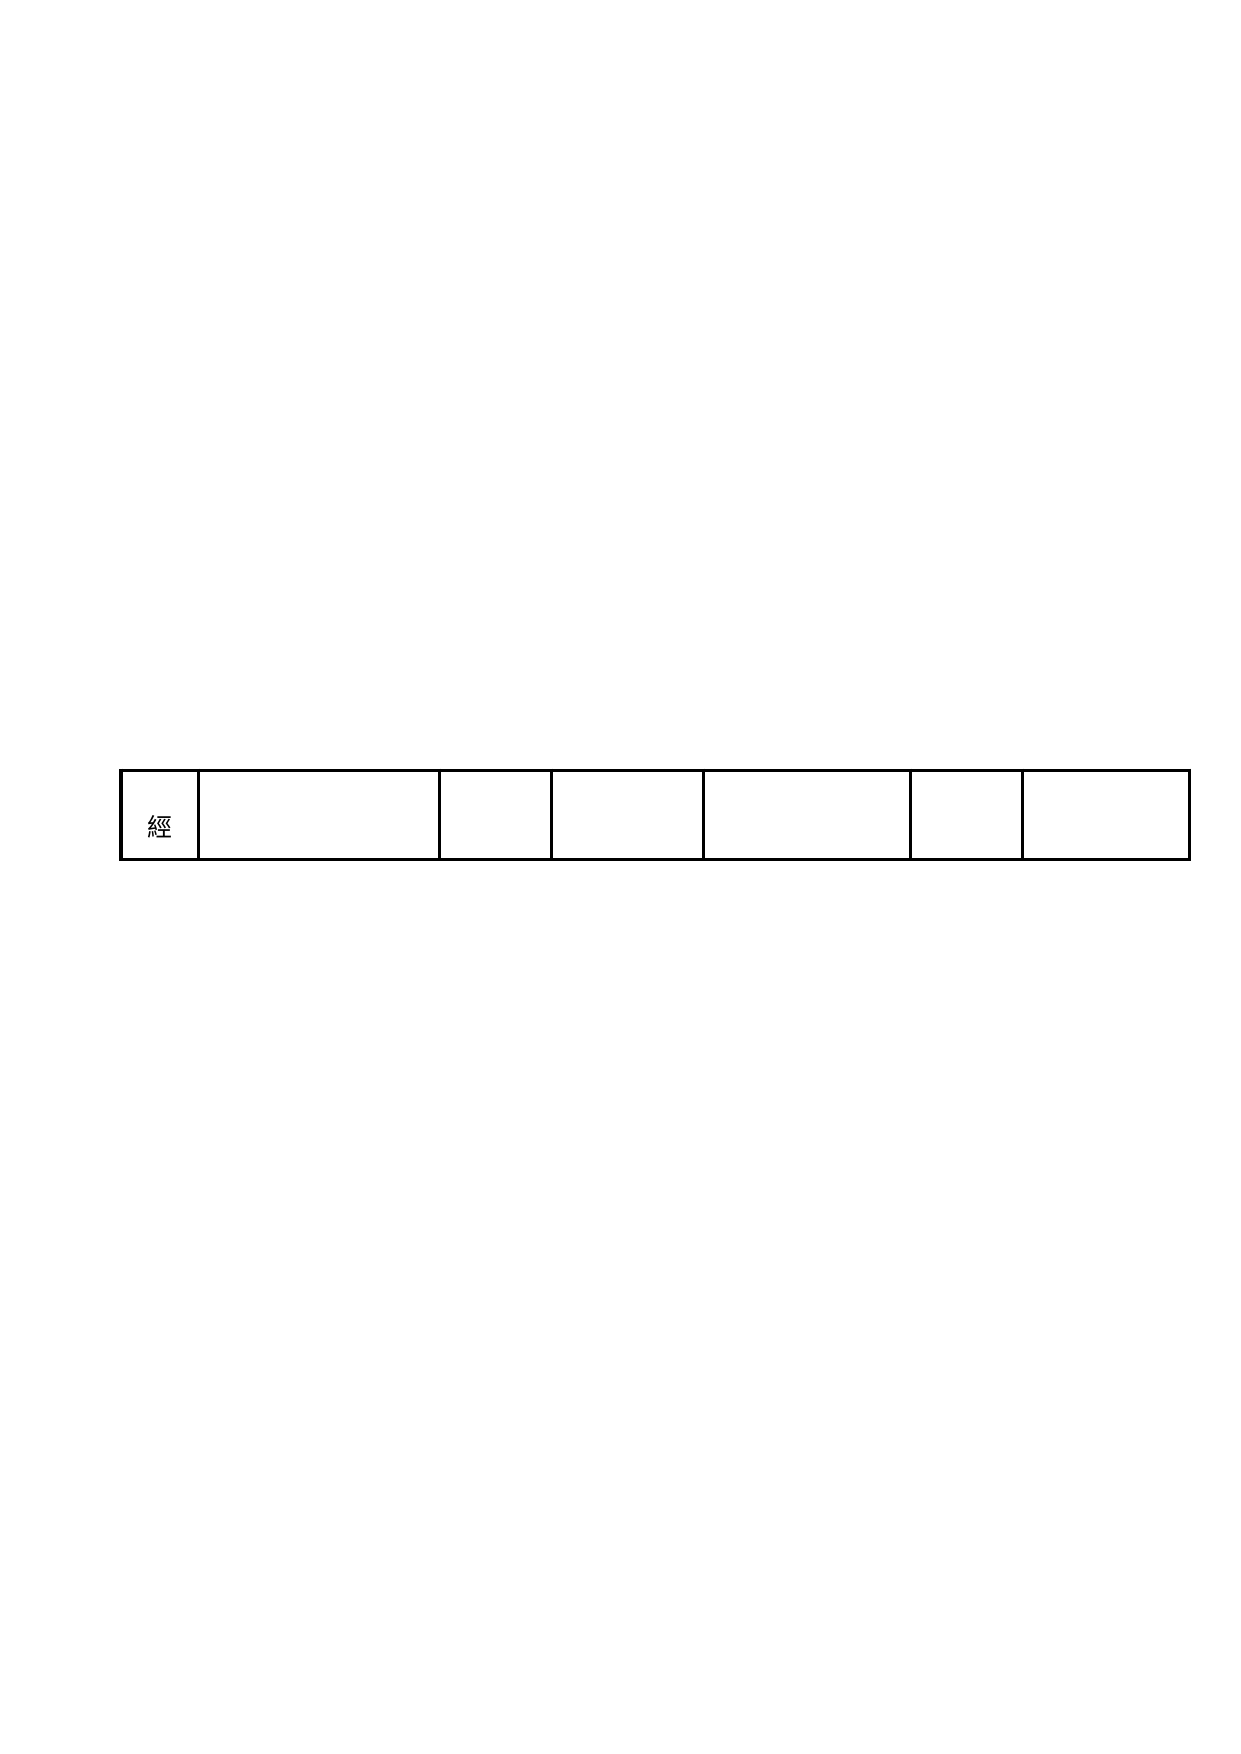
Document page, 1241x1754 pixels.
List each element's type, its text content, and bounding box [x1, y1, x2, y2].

table_cell 經 歷 [123, 772, 197, 858]
table_cell [200, 772, 438, 858]
table_cell [1024, 772, 1188, 858]
table_cell [553, 772, 702, 858]
table_cell [441, 772, 550, 858]
table_cell [705, 772, 909, 858]
table_cell [912, 772, 1021, 858]
